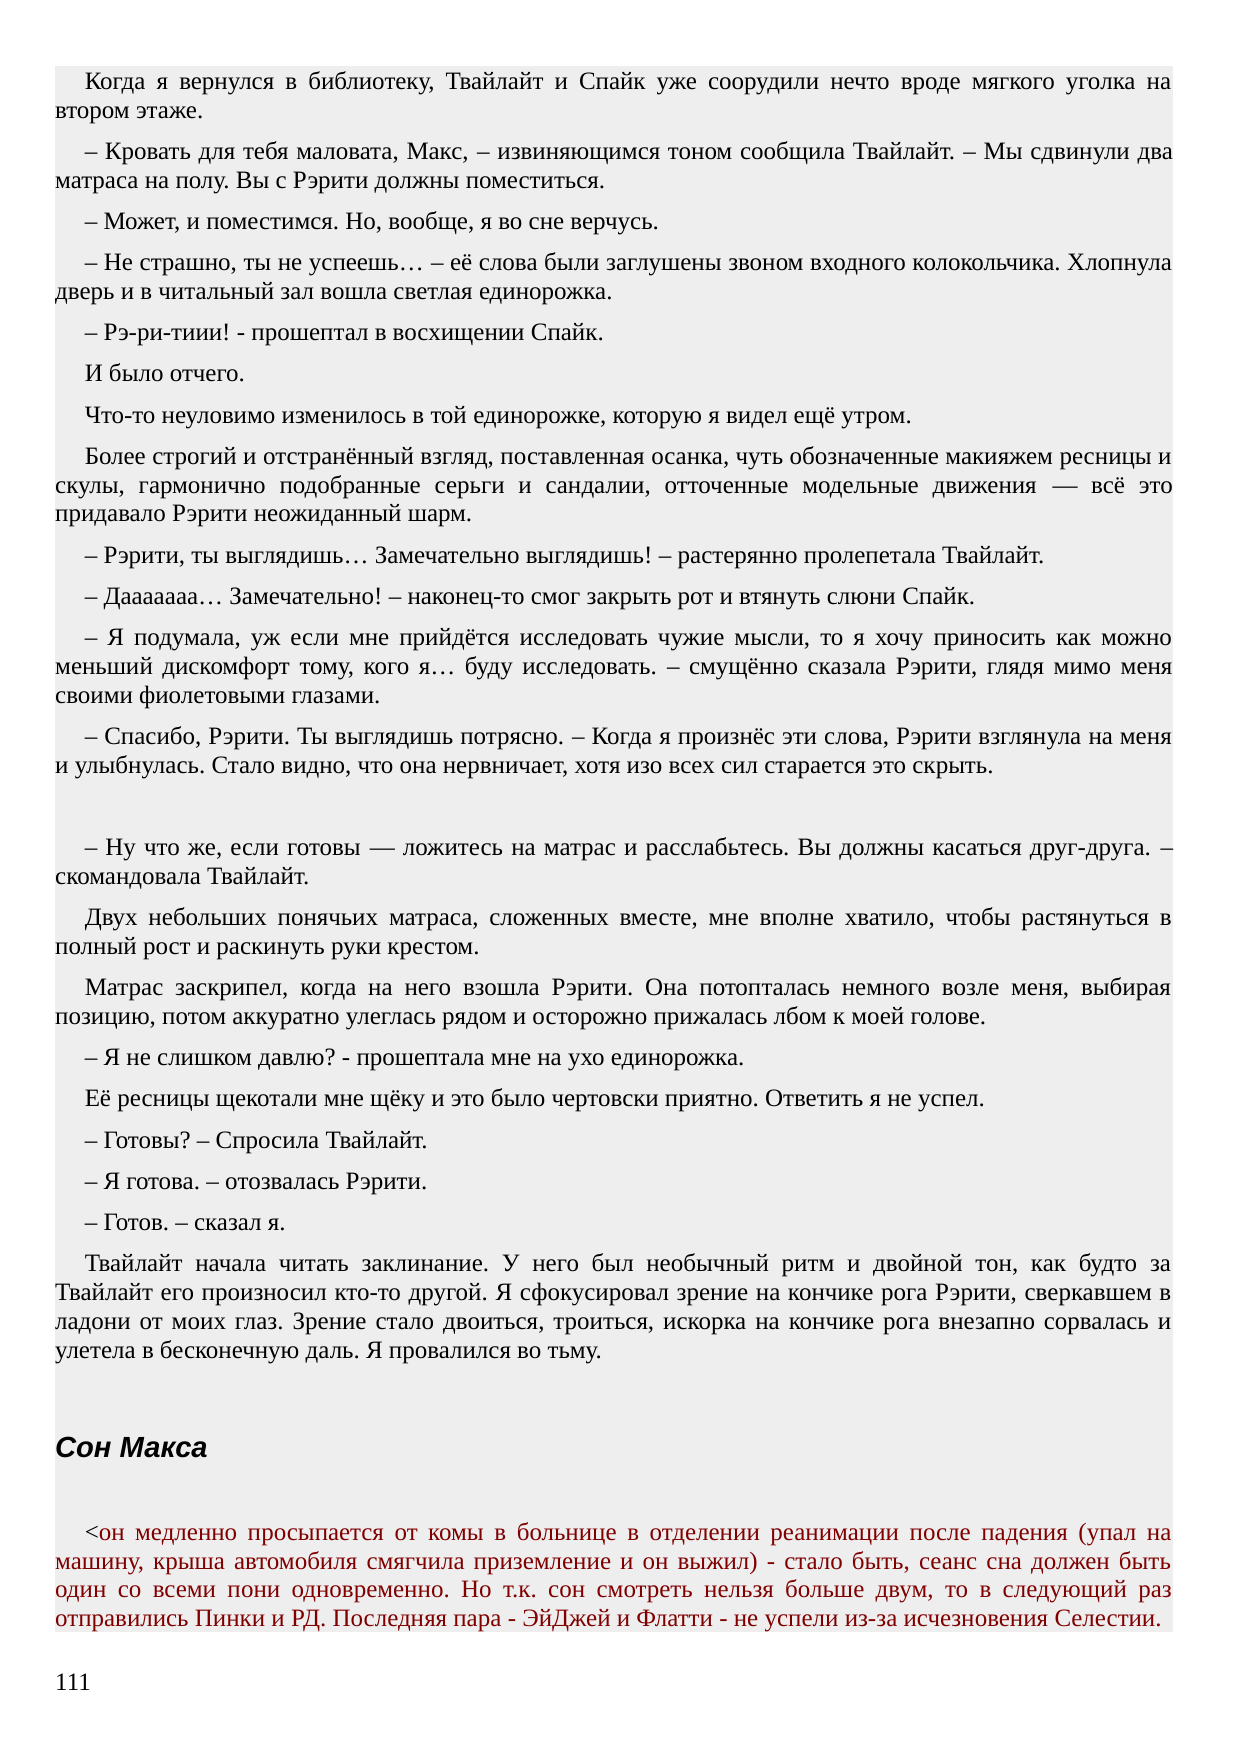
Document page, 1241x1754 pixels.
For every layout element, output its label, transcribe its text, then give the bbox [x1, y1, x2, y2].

text Что-то неуловимо изменилось в той единорожке, которую я видел ещё утром. [55, 400, 1173, 428]
text – Ну что же, если готовы — ложитесь на матрас и расслабьтесь. Вы должны касаться друг-друга. – скомандовала Твайлайт. [55, 832, 1173, 890]
text – Может, и поместимся. Но, вообще, я во сне верчусь. [55, 206, 1173, 235]
text – Кровать для тебя маловата, Макс, – извиняющимся тоном сообщила Твайлайт. – Мы сдвинули два матраса на полу. Вы с Рэрити должны поместиться. [55, 136, 1173, 193]
text И было отчего. [55, 358, 1173, 387]
text – Рэрити, ты выглядишь… Замечательно выглядишь! – растерянно пролепетала Твайлайт. [55, 540, 1173, 568]
text – Не страшно, ты не успеешь… – её слова были заглушены звоном входного колокольчика. Хлопнула дверь и в читальный зал вошла светлая единорожка. [55, 247, 1173, 305]
text Более строгий и отстранённый взгляд, поставленная осанка, чуть обозначенные макияжем ресницы и скулы, гармонично подобранные серьги и сандалии, отточенные модельные движения — всё это придавало Рэрити неожиданный шарм. [55, 441, 1173, 527]
text – Я готова. – отозвалась Рэрити. [55, 1166, 1173, 1195]
subtitle Сон Макса [55, 1430, 1173, 1463]
text Когда я вернулся в библиотеку, Твайлайт и Спайк уже соорудили нечто вроде мягкого уголка на втором этаже. [55, 66, 1173, 123]
text Её ресницы щекотали мне щёку и это было чертовски приятно. Ответить я не успел. [55, 1083, 1173, 1112]
text – Дааааааа… Замечательно! – наконец-то смог закрыть рот и втянуть слюни Спайк. [55, 581, 1173, 610]
text – Рэ-ри-тиии! - прошептал в восхищении Спайк. [55, 317, 1173, 346]
text Матрас заскрипел, когда на него взошла Рэрити. Она потопталась немного возле меня, выбирая позицию, потом аккуратно улеглась рядом и осторожно прижалась лбом к моей голове. [55, 972, 1173, 1030]
text Двух небольших понячьих матраса, сложенных вместе, мне вполне хватило, чтобы растянуться в полный рост и раскинуть руки крестом. [55, 902, 1173, 960]
text – Готовы? – Спросила Твайлайт. [55, 1125, 1173, 1153]
text – Я подумала, уж если мне прийдётся исследовать чужие мысли, то я хочу приносить как можно меньший дискомфорт тому, кого я… буду исследовать. – смущённо сказала Рэрити, глядя мимо меня своими фиолетовыми глазами. [55, 622, 1173, 708]
text Твайлайт начала читать заклинание. У него был необычный ритм и двойной тон, как будто за Твайлайт его произносил кто-то другой. Я сфокусировал зрение на кончике рога Рэрити, сверкавшем в ладони от моих глаз. Зрение стало двоиться, троиться, искорка на кончике рога внезапно сорвалась и улетела в бесконечную даль. Я провалился во тьму. [55, 1248, 1173, 1363]
text <он медленно просыпается от комы в больнице в отделении реанимации после падения (упал на машину, крыша автомобиля смягчила приземление и он выжил) - стало быть, сеанс сна должен быть один со всеми пони одновременно. Но т.к. сон смотреть нельзя больше двум, то в следующий раз отправились Пинки и РД. Последняя пара - ЭйДжей и Флатти - не успели из-за исчезновения Селестии. [55, 1517, 1173, 1632]
text – Я не слишком давлю? - прошептала мне на ухо единорожка. [55, 1042, 1173, 1071]
text – Готов. – сказал я. [55, 1207, 1173, 1236]
text – Спасибо, Рэрити. Ты выглядишь потрясно. – Когда я произнёс эти слова, Рэрити взглянула на меня и улыбнулась. Стало видно, что она нервничает, хотя изо всех сил старается это скрыть. [55, 721, 1173, 778]
